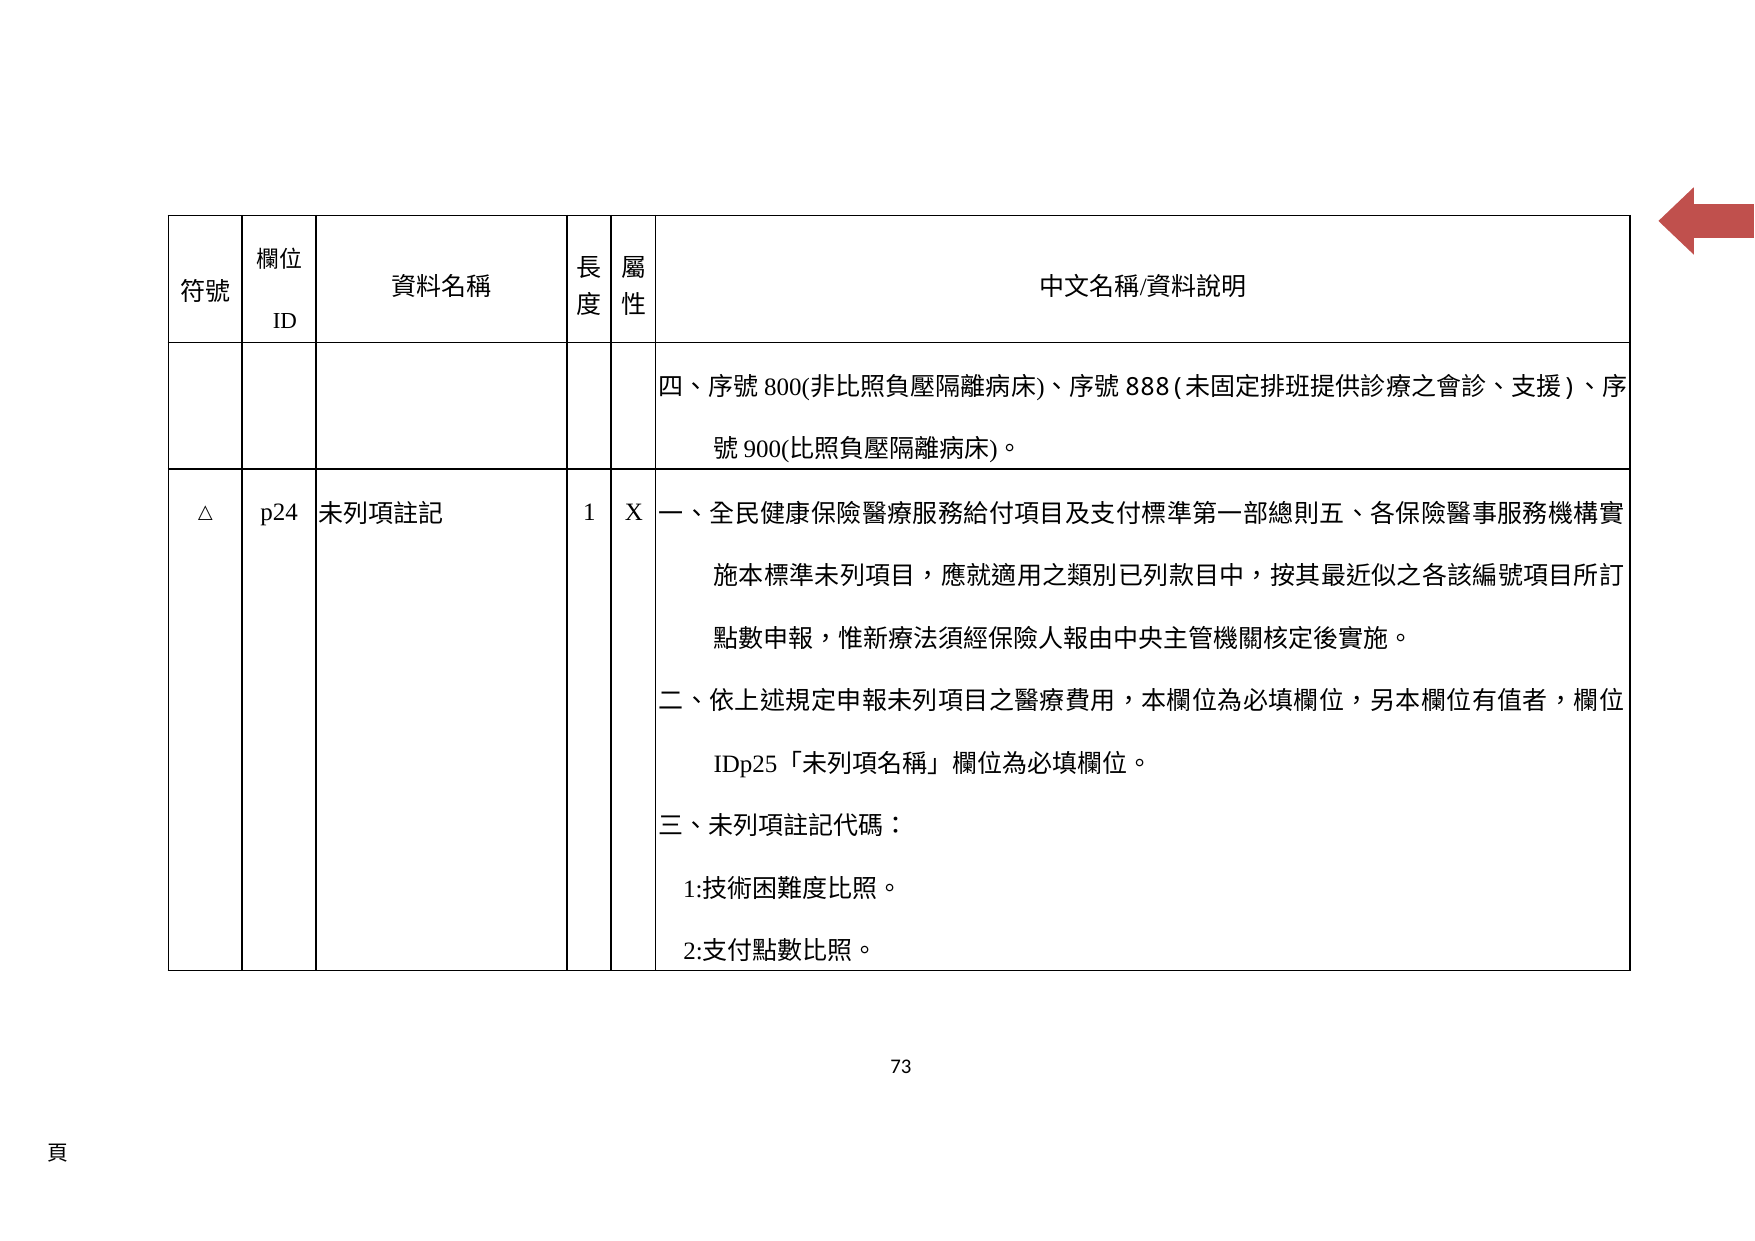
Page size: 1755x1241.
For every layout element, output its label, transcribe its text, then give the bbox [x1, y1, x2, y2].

table_cell [317, 343, 566, 468]
table_cell X [612, 470, 655, 969]
table_header 資料名稱 [317, 216, 566, 341]
table_header 符號 [169, 216, 241, 341]
table_header 長度 [568, 216, 610, 341]
table_cell 四、序號800(非比照負壓隔離病床)、序號888(未固定排班提供診療之會診、支援)、序號900(比照負壓隔離病床)。 [656, 343, 1629, 468]
table_cell 1 [568, 470, 610, 969]
table_cell [612, 343, 655, 468]
table_header 屬性 [612, 216, 655, 341]
table_cell 一、全民健康保險醫療服務給付項目及支付標準第一部總則五、各保險醫事服務機構實施本標準未列項目，應就適用之類別已列款目中，按其最近似之各該編號項目所訂點數申報，惟新療法須經保險人報由中央主管機關核定後實施。 二、依上述規定申報未列項目之醫療費用，本欄位為必填欄位，另本欄位有值者，欄位IDp25「未列項名稱」欄位為必填欄位。 三、未列項註記代碼： 1:技術困難度比照。 2:支付點數比照。 [656, 470, 1629, 969]
table_cell p24 [243, 470, 315, 969]
table_header 中文名稱/資料說明 [656, 216, 1629, 341]
table_cell △ [169, 470, 241, 969]
table_cell [169, 343, 241, 468]
table_cell [243, 343, 315, 468]
table_cell 未列項註記 [317, 470, 566, 969]
table_cell [568, 343, 610, 468]
table_header 欄位 ID [243, 216, 315, 341]
